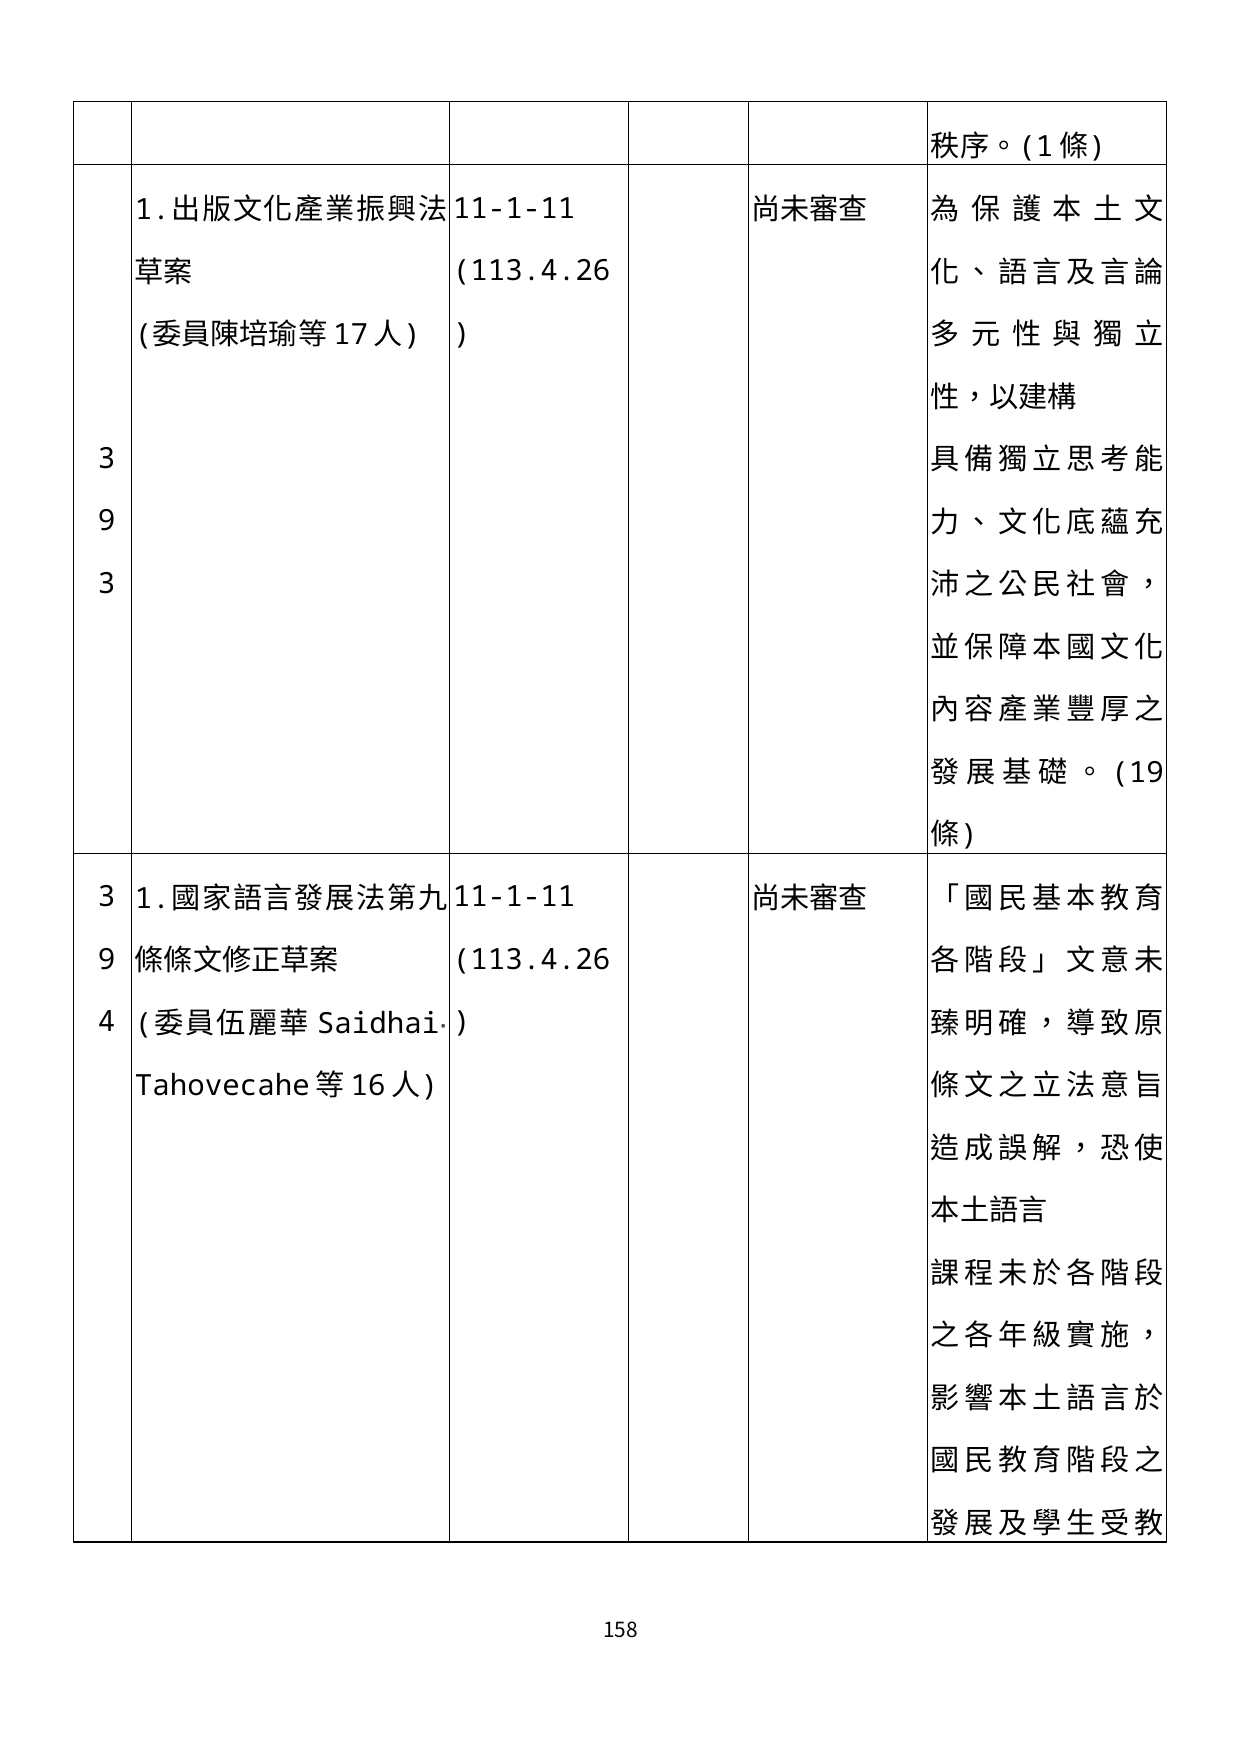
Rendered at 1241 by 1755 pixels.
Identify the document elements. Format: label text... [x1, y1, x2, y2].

table_cell [74, 102, 131, 164]
table_cell 11-1-11 (113.4.26) [450, 854, 628, 1541]
table_cell [450, 102, 628, 164]
table_cell 1.出版文化產業振興法草案 (委員陳培瑜等17人) [132, 165, 449, 853]
table_cell 尚未審查 [749, 165, 927, 853]
table_cell 「國民基本教育各階段」文意未臻明確，導致原條文之立法意旨造成誤解，恐使本土語言 課程未於各階段之各年級實施，影響本土語言於國民教育階段之發展及學生受教 [928, 854, 1166, 1541]
table_cell 秩序。(1條) [928, 102, 1166, 164]
table_cell [629, 102, 748, 164]
table_cell [74, 165, 131, 853]
table_cell 11-1-11 (113.4.26) [450, 165, 628, 853]
table_cell [629, 854, 748, 1541]
table_cell [132, 102, 449, 164]
table_cell [74, 854, 131, 1541]
table_cell 1.國家語言發展法第九條條文修正草案 (委員伍麗華Saidhai‧Tahovecahe等16人) [132, 854, 449, 1541]
table_cell 為保護本土文化、語言及言論多元性與獨立性，以建構 具備獨立思考能力、文化底蘊充沛之公民社會，並保障本國文化內容產業豐厚之發展基礎。(19條) [928, 165, 1166, 853]
table_cell 尚未審查 [749, 854, 927, 1541]
table_cell [629, 165, 748, 853]
table_cell [749, 102, 927, 164]
